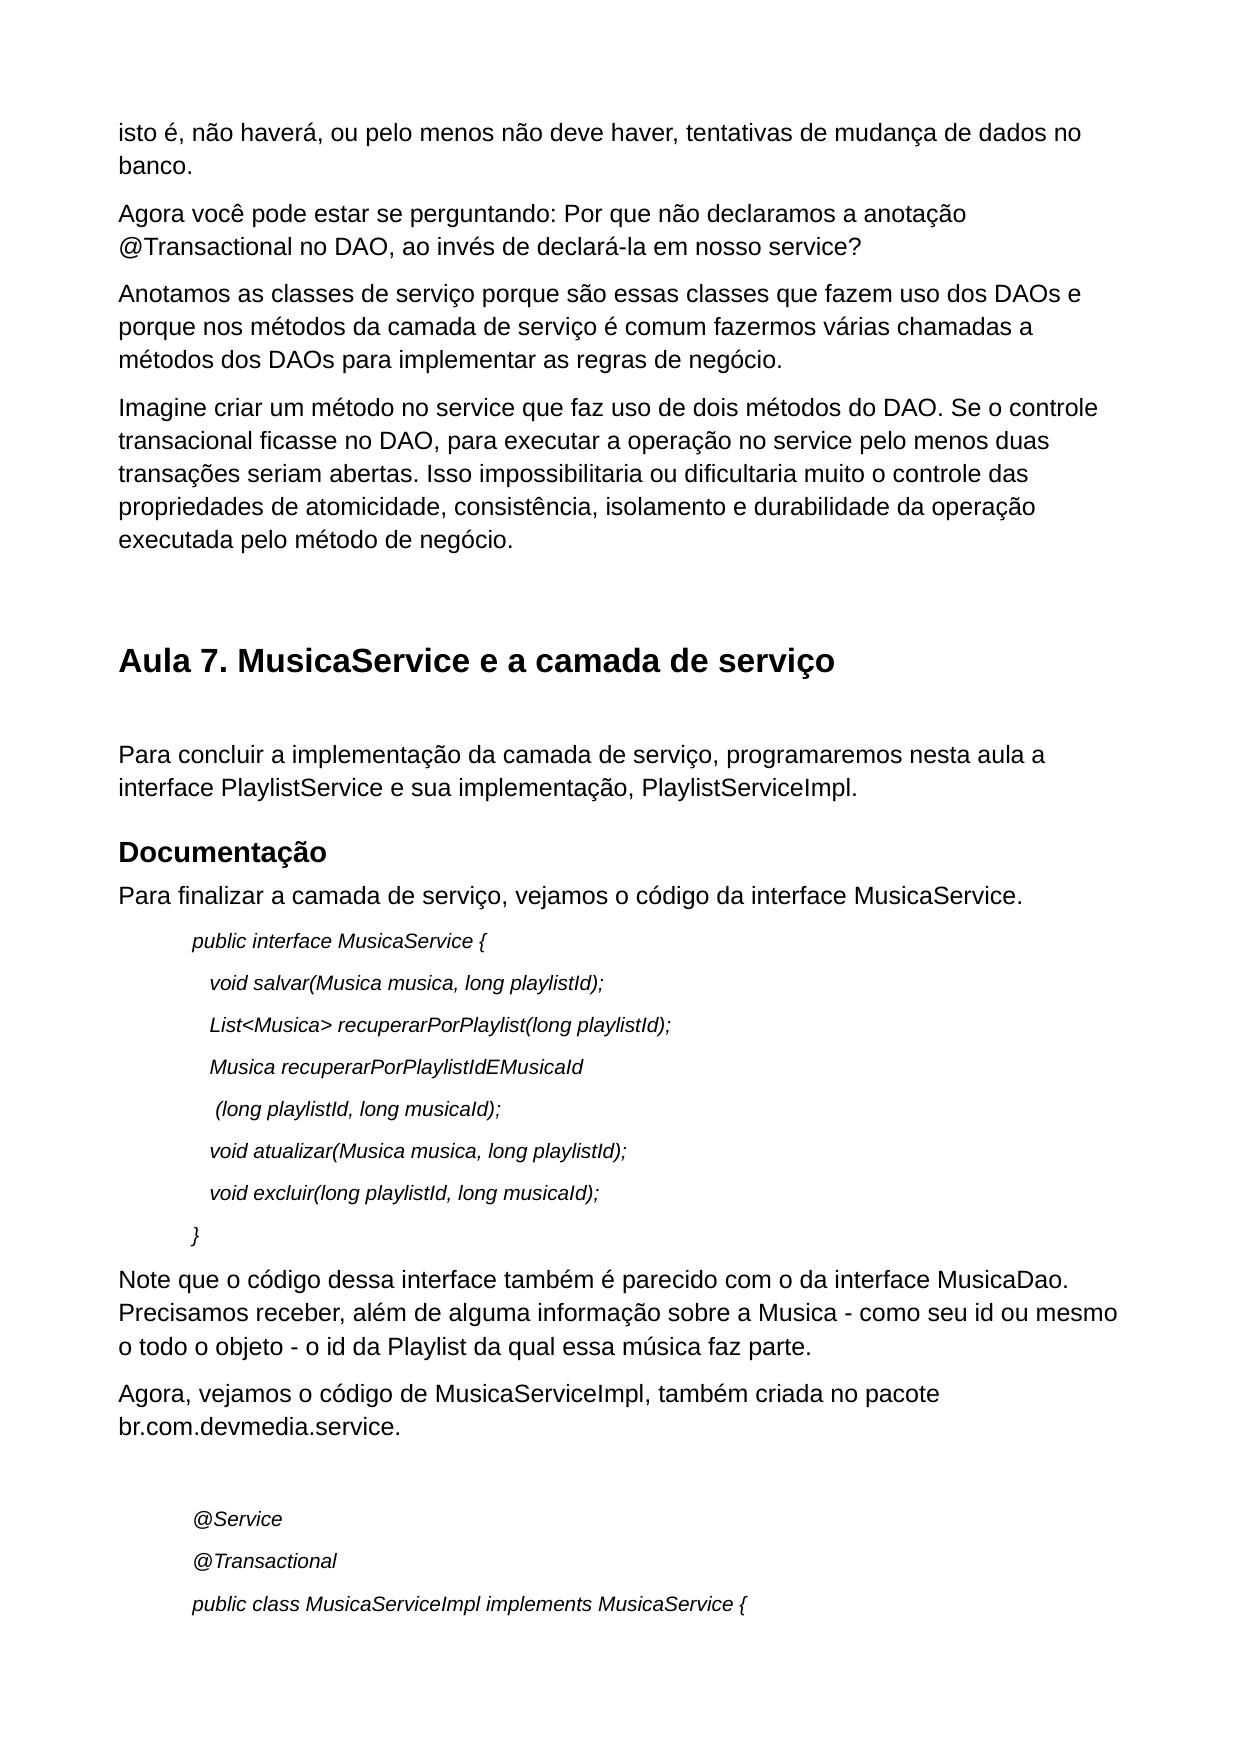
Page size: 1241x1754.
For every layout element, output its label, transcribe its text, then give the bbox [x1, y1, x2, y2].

text Anotamos as classes de serviço porque são essas classes que fazem uso dos DAOs e porque nos métodos da camada de serviço é comum fazermos várias chamadas a métodos dos DAOs para implementar as regras de negócio. [118, 279, 1122, 374]
text Para finalizar a camada de serviço, vejamos o código da interface MusicaService. [118, 881, 1122, 910]
text @Transactional [192, 1549, 1122, 1573]
text } [192, 1223, 1122, 1247]
text Agora, vejamos o código de MusicaServiceImpl, também criada no pacote br.com.devmedia.service. [118, 1379, 1122, 1441]
text List<Musica> recuperarPorPlaylist(long playlistId); [192, 1013, 1122, 1037]
text Note que o código dessa interface também é parecido com o da interface MusicaDao. Precisamos receber, além de alguma informação sobre a Musica - como seu id ou mesmo o todo o objeto - o id da Playlist da qual essa música faz parte. [118, 1265, 1122, 1360]
text public class MusicaServiceImpl implements MusicaService { [192, 1591, 1122, 1615]
text @Service [192, 1507, 1122, 1531]
text public interface MusicaService { [192, 929, 1122, 953]
text isto é, não haverá, ou pelo menos não deve haver, tentativas de mudança de dados no banco. [118, 118, 1122, 180]
text Agora você pode estar se perguntando: Por que não declaramos a anotação @Transactional no DAO, ao invés de declará-la em nosso service? [118, 199, 1122, 261]
text (long playlistId, long musicaId); [192, 1097, 1122, 1121]
text void excluir(long playlistId, long musicaId); [192, 1181, 1122, 1205]
text void atualizar(Musica musica, long playlistId); [192, 1139, 1122, 1163]
text Musica recuperarPorPlaylistIdEMusicaId [192, 1055, 1122, 1079]
subtitle Documentação [118, 835, 1122, 869]
text Para concluir a implementação da camada de serviço, programaremos nesta aula a interface PlaylistService e sua implementação, PlaylistServiceImpl. [118, 740, 1122, 802]
text Imagine criar um método no service que faz uso de dois métodos do DAO. Se o controle transacional ficasse no DAO, para executar a operação no service pelo menos duas transações seriam abertas. Isso impossibilitaria ou dificultaria muito o controle das propriedades de atomicidade, consistência, isolamento e durabilidade da operação executada pelo método de negócio. [118, 393, 1122, 554]
text void salvar(Musica musica, long playlistId); [192, 971, 1122, 995]
subtitle Aula 7. MusicaService e a camada de serviço [118, 641, 1122, 680]
